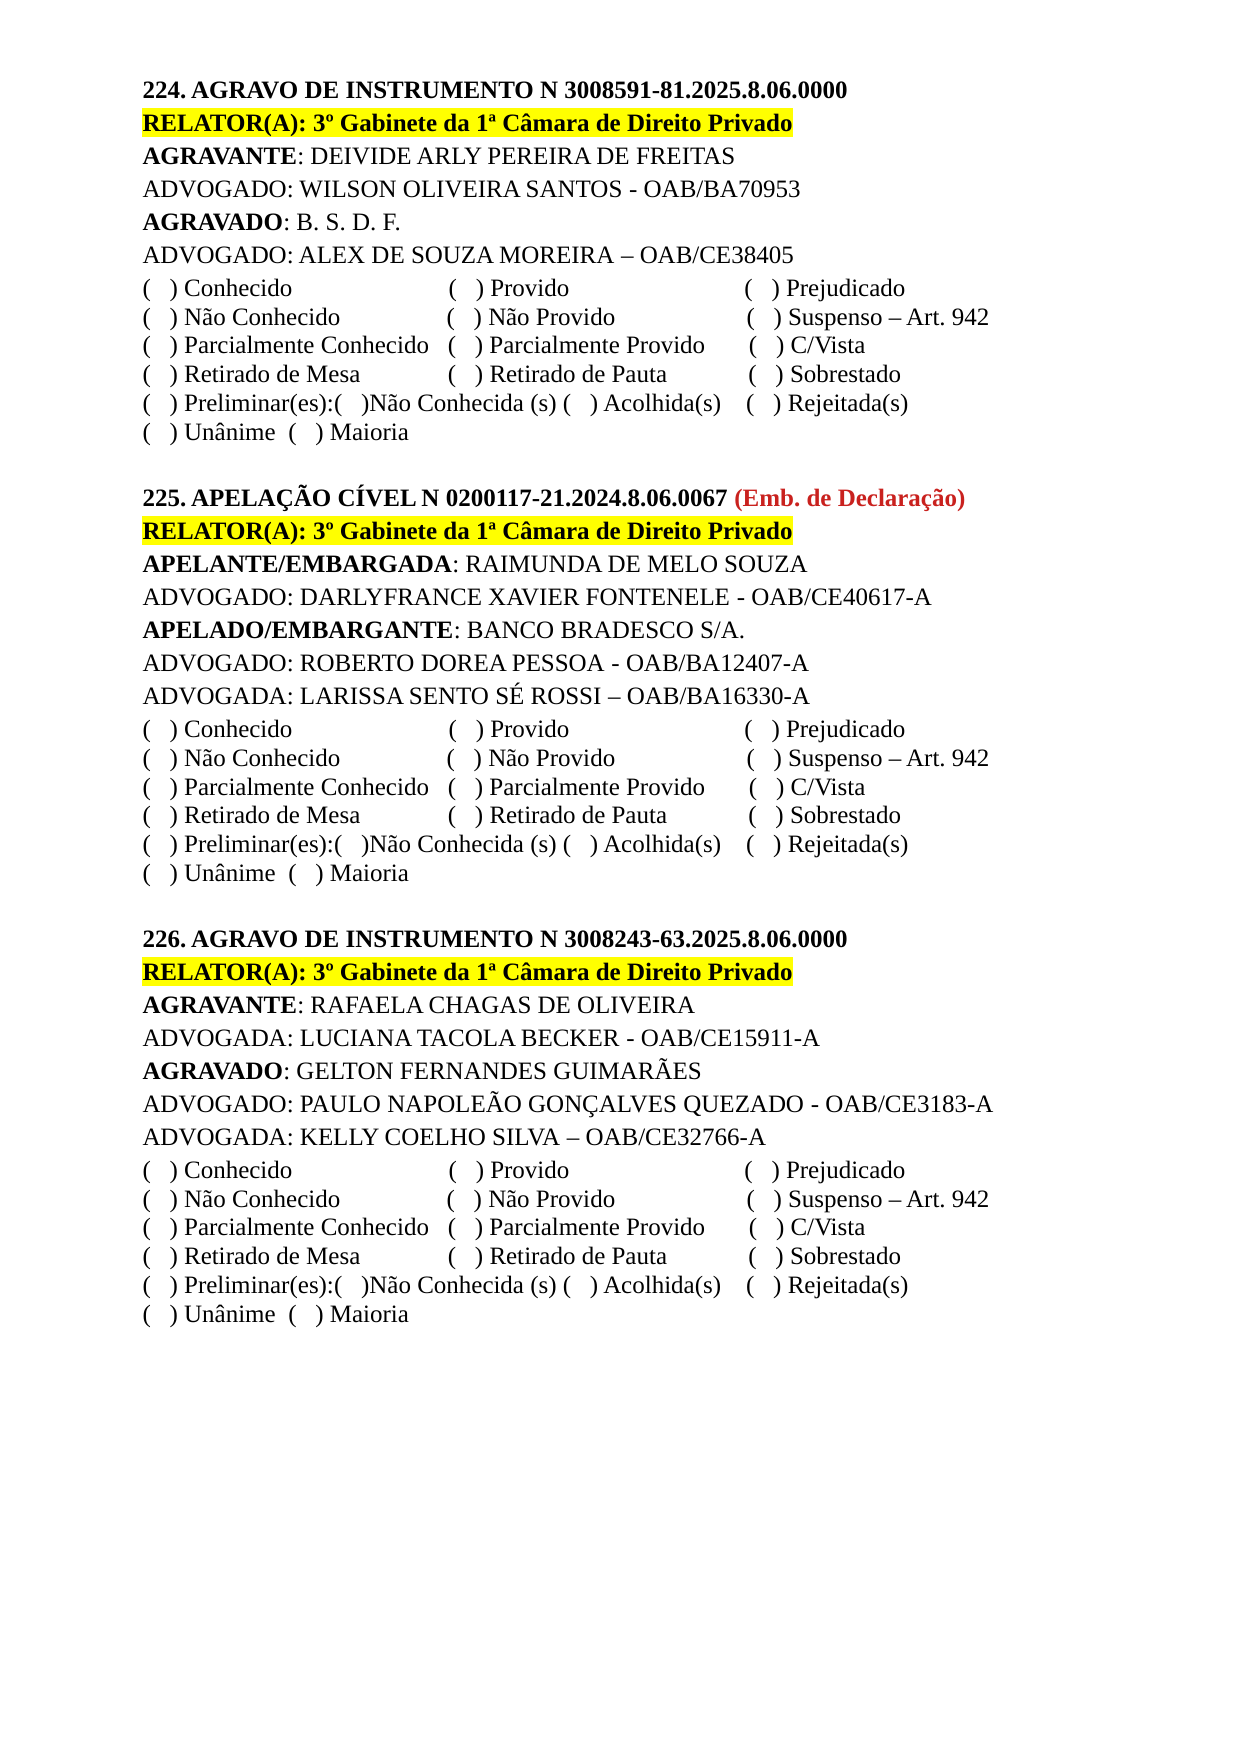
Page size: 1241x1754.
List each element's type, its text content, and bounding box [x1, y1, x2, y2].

text ( ) Retirado de Mesa ( ) Retirado de Pauta ( ) Sobrestado [142, 800, 1158, 829]
text ( ) Preliminar(es):( )Não Conhecida (s) ( ) Acolhida(s) ( ) Rejeitada(s) [142, 388, 1158, 417]
text ( ) Preliminar(es):( )Não Conhecida (s) ( ) Acolhida(s) ( ) Rejeitada(s) [142, 829, 1158, 858]
text ( ) Preliminar(es):( )Não Conhecida (s) ( ) Acolhida(s) ( ) Rejeitada(s) [142, 1270, 1158, 1299]
text ( ) Parcialmente Conhecido ( ) Parcialmente Provido ( ) C/Vista [142, 331, 1158, 359]
text ( ) Retirado de Mesa ( ) Retirado de Pauta ( ) Sobrestado [142, 359, 1158, 388]
text ( ) Unânime ( ) Maioria [142, 1299, 1141, 1327]
text ( ) Parcialmente Conhecido ( ) Parcialmente Provido ( ) C/Vista [142, 772, 1158, 800]
text ( ) Unânime ( ) Maioria 226. AGRAVO DE INSTRUMENTO N 3008243-63.2025.8.06.0000 RELATOR(A): 3º Gabinete da 1ª Câmara de Direito Privado AGRAVANTE: RAFAELA CHAGAS DE OLIVEIRA ADVOGADA: LUCIANA TACOLA BECKER - OAB/CE15911-A AGRAVADO: GELTON FERNANDES GUIMARÃES ADVOGADO: PAULO NAPOLEÃO GONÇALVES QUEZADO - OAB/CE3183-A ADVOGADA: KELLY COELHO SILVA – OAB/CE32766-A [142, 858, 1194, 1151]
text ( ) Não Conhecido ( ) Não Provido ( ) Suspenso – Art. 942 [142, 302, 1158, 331]
text ( ) Conhecido ( ) Provido ( ) Prejudicado [142, 714, 1141, 743]
text 224. AGRAVO DE INSTRUMENTO N 3008591-81.2025.8.06.0000 RELATOR(A): 3º Gabinete da 1ª Câmara de Direito Privado AGRAVANTE: DEIVIDE ARLY PEREIRA DE FREITAS ADVOGADO: WILSON OLIVEIRA SANTOS - OAB/BA70953 AGRAVADO: B. S. D. F. ADVOGADO: ALEX DE SOUZA MOREIRA – OAB/CE38405 [142, 75, 1194, 269]
text ( ) Conhecido ( ) Provido ( ) Prejudicado [142, 273, 1141, 302]
text ( ) Parcialmente Conhecido ( ) Parcialmente Provido ( ) C/Vista [142, 1212, 1158, 1241]
text ( ) Conhecido ( ) Provido ( ) Prejudicado [142, 1155, 1141, 1184]
text ( ) Não Conhecido ( ) Não Provido ( ) Suspenso – Art. 942 [142, 1184, 1158, 1212]
text ( ) Unânime ( ) Maioria 225. APELAÇÃO CÍVEL N 0200117-21.2024.8.06.0067 (Emb. de Declaração) RELATOR(A): 3º Gabinete da 1ª Câmara de Direito Privado APELANTE/EMBARGADA: RAIMUNDA DE MELO SOUZA ADVOGADO: DARLYFRANCE XAVIER FONTENELE - OAB/CE40617-A APELADO/EMBARGANTE: BANCO BRADESCO S/A. ADVOGADO: ROBERTO DOREA PESSOA - OAB/BA12407-A ADVOGADA: LARISSA SENTO SÉ ROSSI – OAB/BA16330-A [142, 417, 1194, 710]
text ( ) Retirado de Mesa ( ) Retirado de Pauta ( ) Sobrestado [142, 1241, 1158, 1270]
text ( ) Não Conhecido ( ) Não Provido ( ) Suspenso – Art. 942 [142, 743, 1158, 772]
